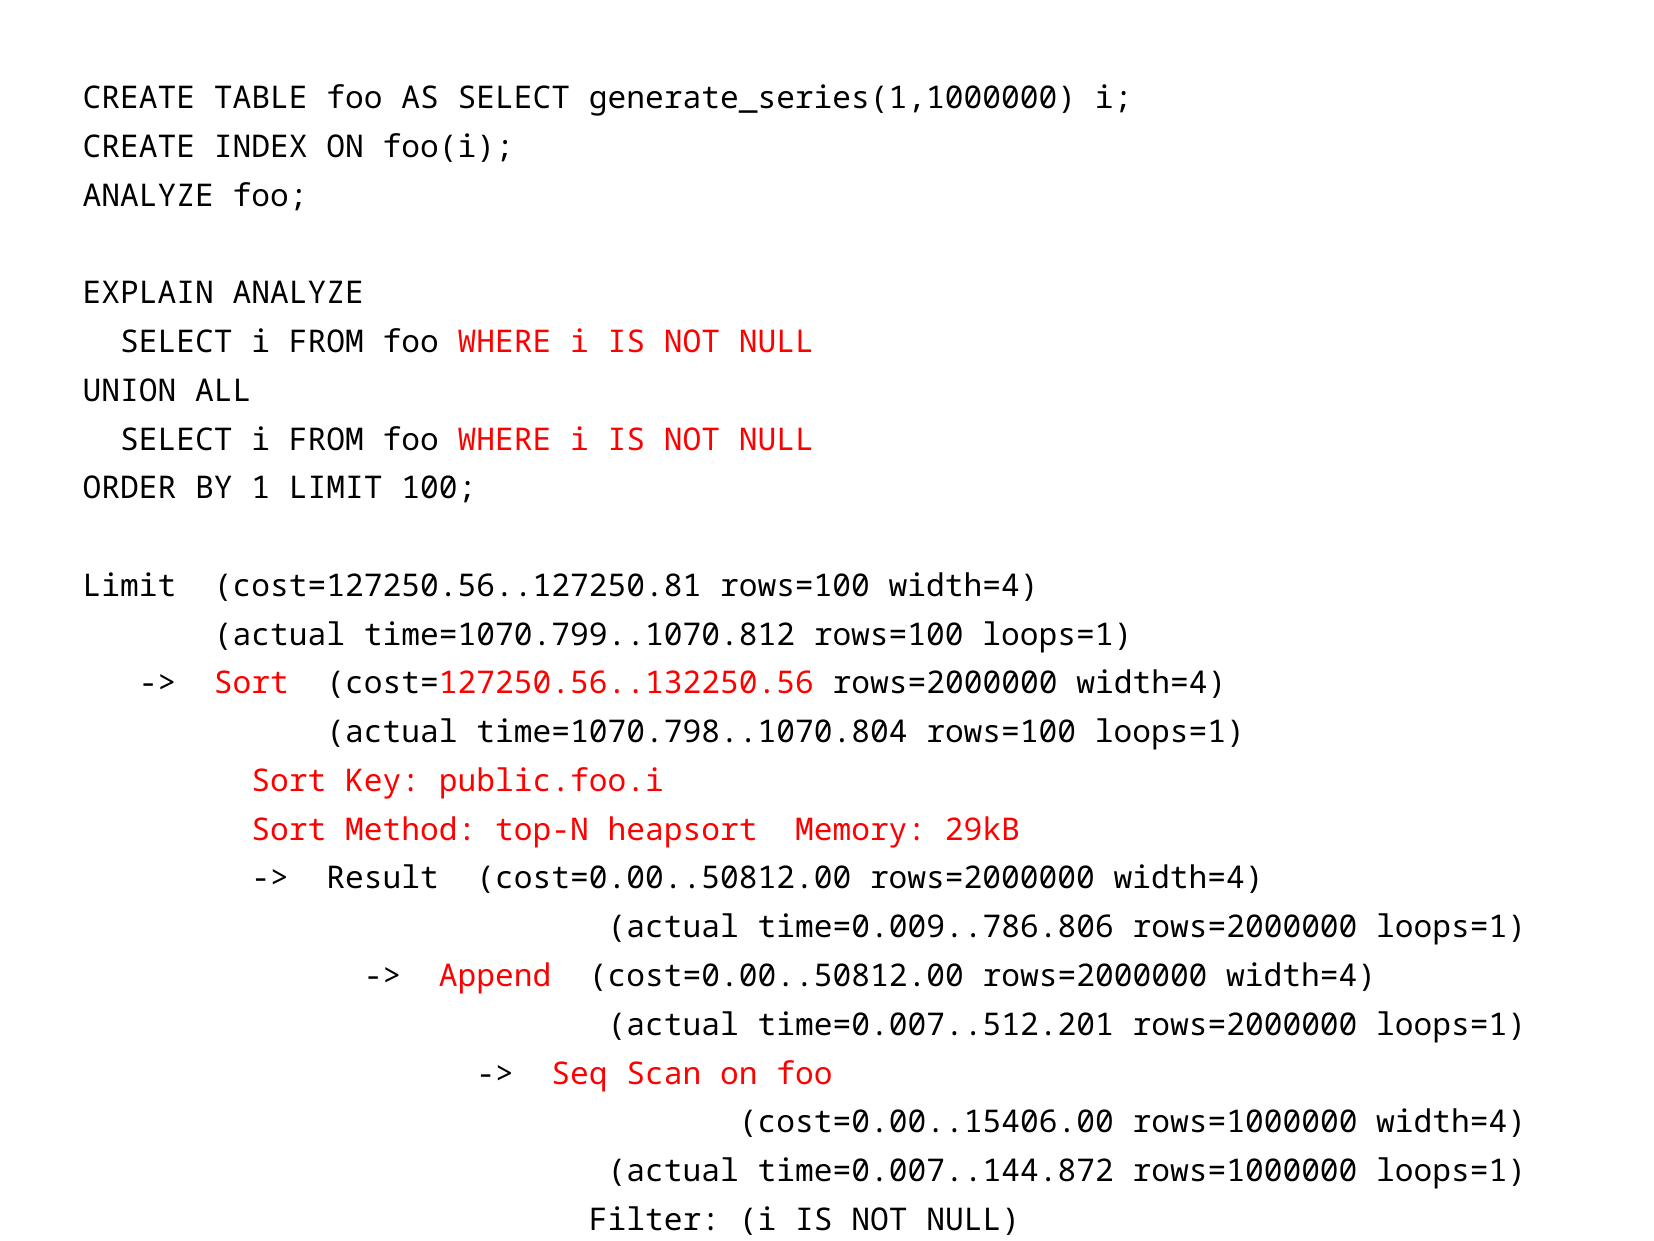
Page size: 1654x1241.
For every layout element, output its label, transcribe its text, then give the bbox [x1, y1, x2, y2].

list CREATE TABLE foo AS SELECT generate_series(1,1000000) i; CREATE INDEX ON foo(i); ANALYZE foo; EXPLAIN ANALYZE SELECT i FROM foo WHERE i IS NOT NULL UNION ALL SELECT i FROM foo WHERE i IS NOT NULL ORDER BY 1 LIMIT 100; Limit (cost=127250.56..127250.81 rows=100 width=4) (actual time=1070.799..1070.812 rows=100 loops=1) -> Sort (cost=127250.56..132250.56 rows=2000000 width=4) (actual time=1070.798..1070.804 rows=100 loops=1) Sort Key: public.foo.i Sort Method: top-N heapsort Memory: 29kB -> Result (cost=0.00..50812.00 rows=2000000 width=4) (actual time=0.009..786.806 rows=2000000 loops=1) -> Append (cost=0.00..50812.00 rows=2000000 width=4) (actual time=0.007..512.201 rows=2000000 loops=1) -> Seq Scan on foo (cost=0.00..15406.00 rows=1000000 width=4) (actual time=0.007..144.872 rows=1000000 loops=1) Filter: (i IS NOT NULL) -> Seq Scan on foo (cost=0.00..15406.00 rows=1000000 width=4) (actual time=0.003..139.196 rows=1000000 loops=1) Filter: (i IS NOT NULL) Total runtime: 1070.847 ms [82, 75, 1538, 1186]
